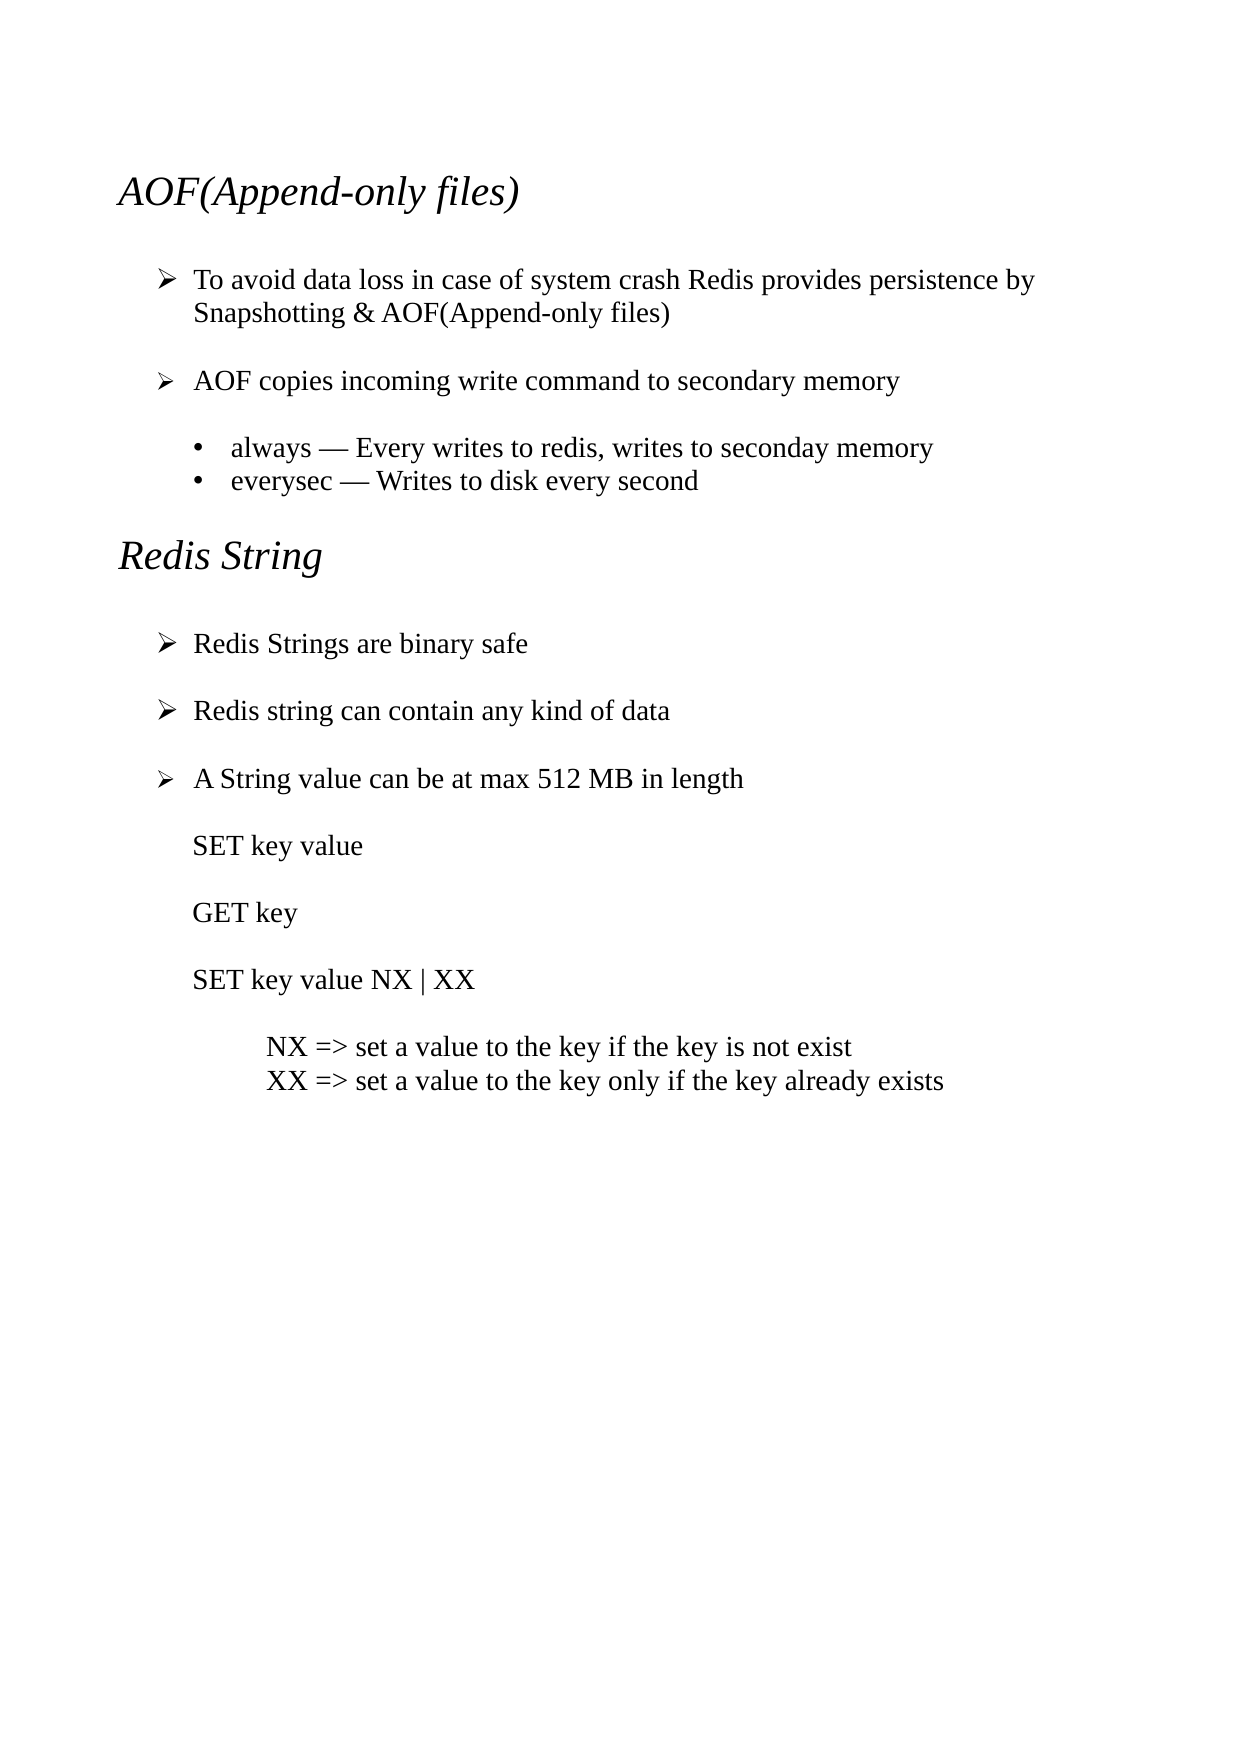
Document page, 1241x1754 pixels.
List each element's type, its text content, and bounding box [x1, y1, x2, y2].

list Redis Strings are binary safe [156, 626, 1122, 660]
text NX => set a value to the key if the key is not exist [118, 1029, 1122, 1063]
text SET key value [118, 828, 1122, 861]
text GET key [118, 895, 1122, 928]
list always — Every writes to redis, writes to seconday memory [193, 430, 1122, 463]
list To avoid data loss in case of system crash Redis provides persistence by Snapshotting & AOF(Append-only files) [156, 262, 1122, 329]
text Redis String [118, 531, 1122, 578]
text SET key value NX | XX [118, 962, 1122, 996]
text XX => set a value to the key only if the key already exists [118, 1063, 1122, 1096]
list everysec — Writes to disk every second [193, 463, 1122, 497]
text AOF(Append-only files) [118, 166, 1122, 214]
list A String value can be at max 512 MB in length [156, 761, 1122, 794]
list AOF copies incoming write command to secondary memory [156, 363, 1122, 396]
list Redis string can contain any kind of data [156, 693, 1122, 727]
